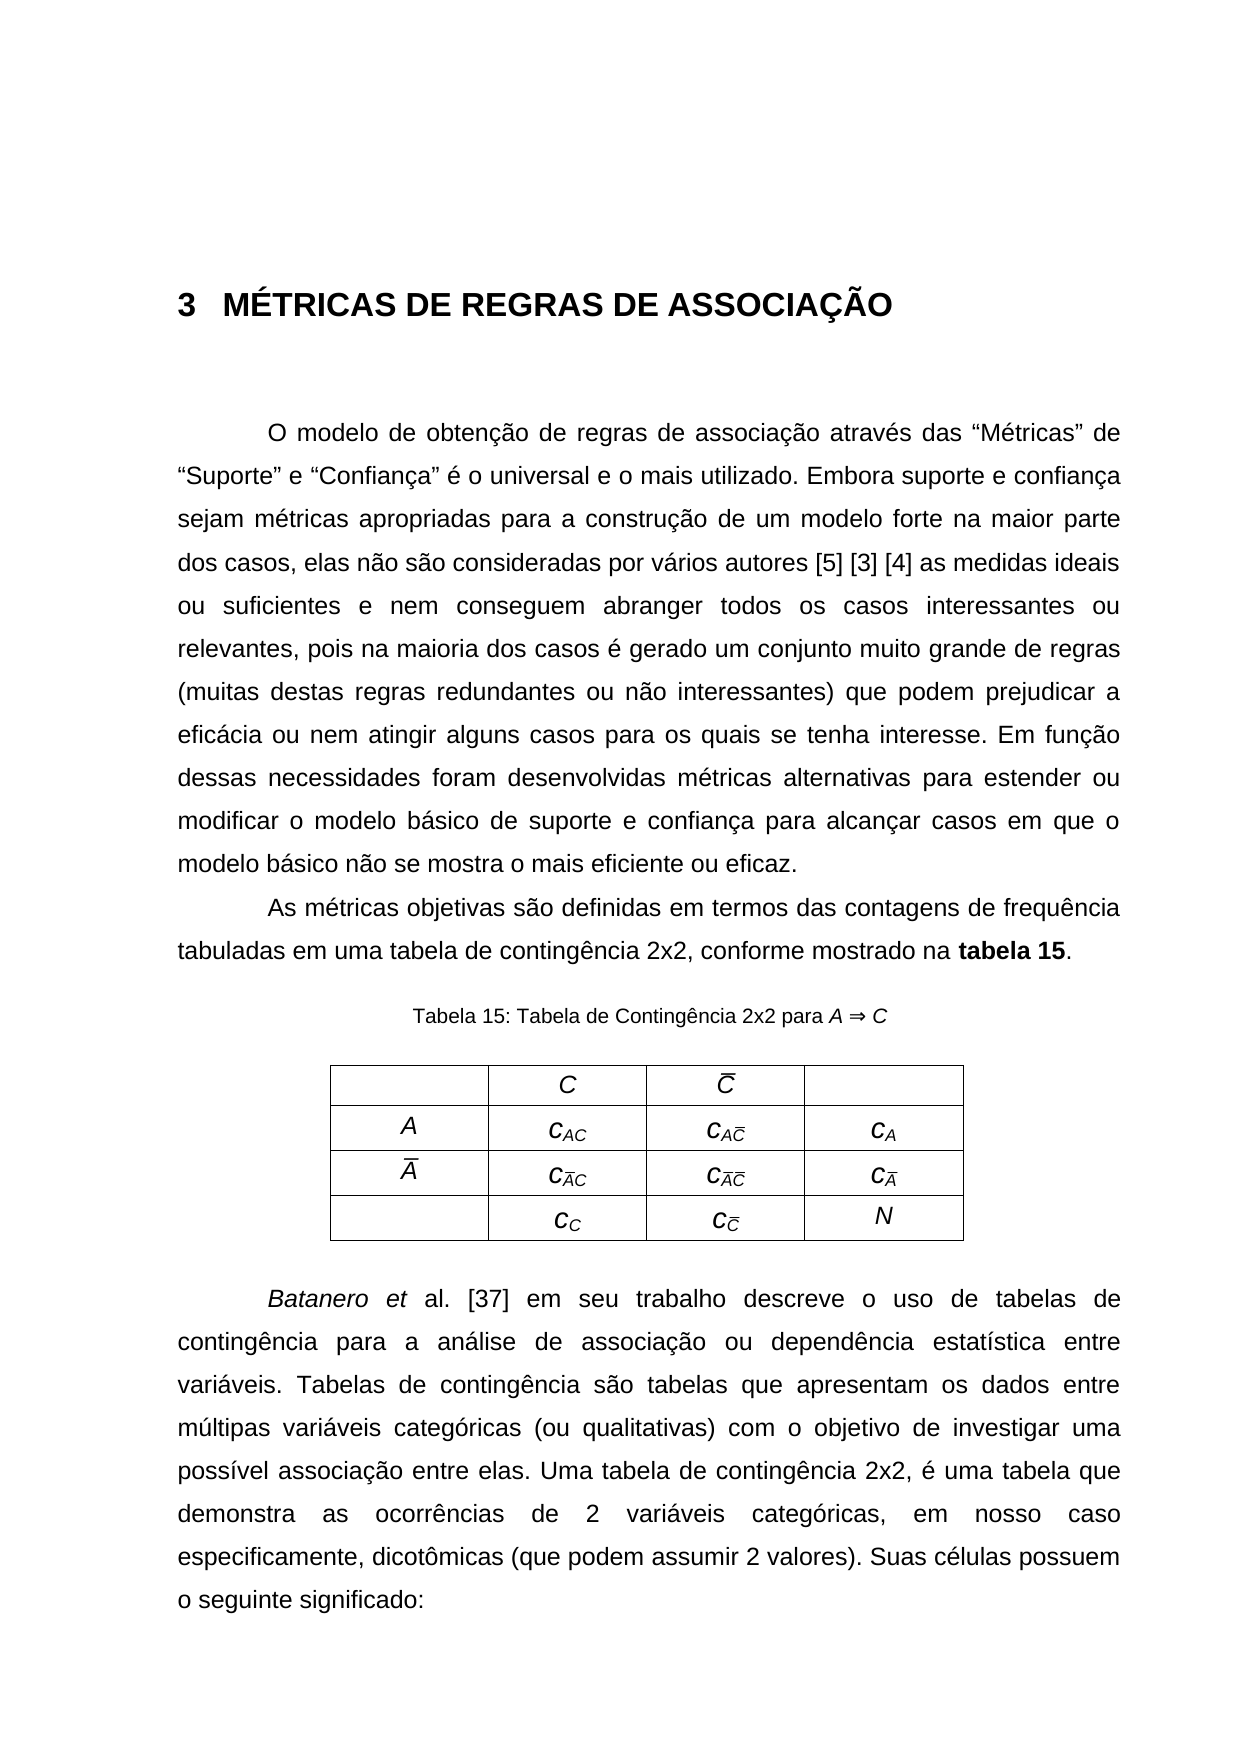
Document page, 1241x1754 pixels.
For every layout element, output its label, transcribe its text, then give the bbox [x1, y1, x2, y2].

table_cell cC [489, 1196, 646, 1240]
text As métricas objetivas são definidas em termos das contagens de frequência tabuladas em uma tabela de contingência 2x2, conforme mostrado na tabela 15. [177, 892, 1122, 964]
text O modelo de obtenção de regras de associação através das “Métricas” de “Suporte” e “Confiança” é o universal e o mais utilizado. Embora suporte e confiança sejam métricas apropriadas para a construção de um modelo forte na maior parte dos casos, elas não são consideradas por vários autores [5] [3] [4] as medidas ideais ou suficientes e nem conseguem abranger todos os casos interessantes ou relevantes, pois na maioria dos casos é gerado um conjunto muito grande de regras (muitas destas regras redundantes ou não interessantes) que podem prejudicar a eficácia ou nem atingir alguns casos para os quais se tenha interesse. Em função dessas necessidades foram desenvolvidas métricas alternativas para estender ou modificar o modelo básico de suporte e confiança para alcançar casos em que o modelo básico não se mostra o mais eficiente ou eficaz. [177, 418, 1122, 878]
table_cell [331, 1196, 488, 1240]
text Tabela 15: Tabela de Contingência 2x2 para A ⇒ C [177, 1004, 1122, 1028]
table_cell N [805, 1196, 963, 1240]
table_header C̅ [647, 1066, 804, 1105]
table_cell cAC [489, 1106, 646, 1150]
table_cell cA̅C [489, 1151, 646, 1195]
table_cell A [331, 1106, 488, 1150]
table_header [805, 1066, 963, 1105]
table_cell cC̅ [647, 1196, 804, 1240]
table_cell cA̅ [805, 1151, 963, 1195]
table_header [331, 1066, 488, 1105]
table_header C [489, 1066, 646, 1105]
table_cell cAC̅ [647, 1106, 804, 1150]
table_cell A̅ [331, 1151, 488, 1195]
table_cell cA̅C̅ [647, 1151, 804, 1195]
subtitle MÉTRICAS DE REGRAS DE ASSOCIAÇÃO [177, 286, 1122, 324]
table_cell cA [805, 1106, 963, 1150]
text Batanero et al. [37] em seu trabalho descreve o uso de tabelas de contingência para a análise de associação ou dependência estatística entre variáveis. Tabelas de contingência são tabelas que apresentam os dados entre múltipas variáveis categóricas (ou qualitativas) com o objetivo de investigar uma possível associação entre elas. Uma tabela de contingência 2x2, é uma tabela que demonstra as ocorrências de 2 variáveis categóricas, em nosso caso especificamente, dicotômicas (que podem assumir 2 valores). Suas células possuem o seguinte significado: [177, 1283, 1122, 1614]
